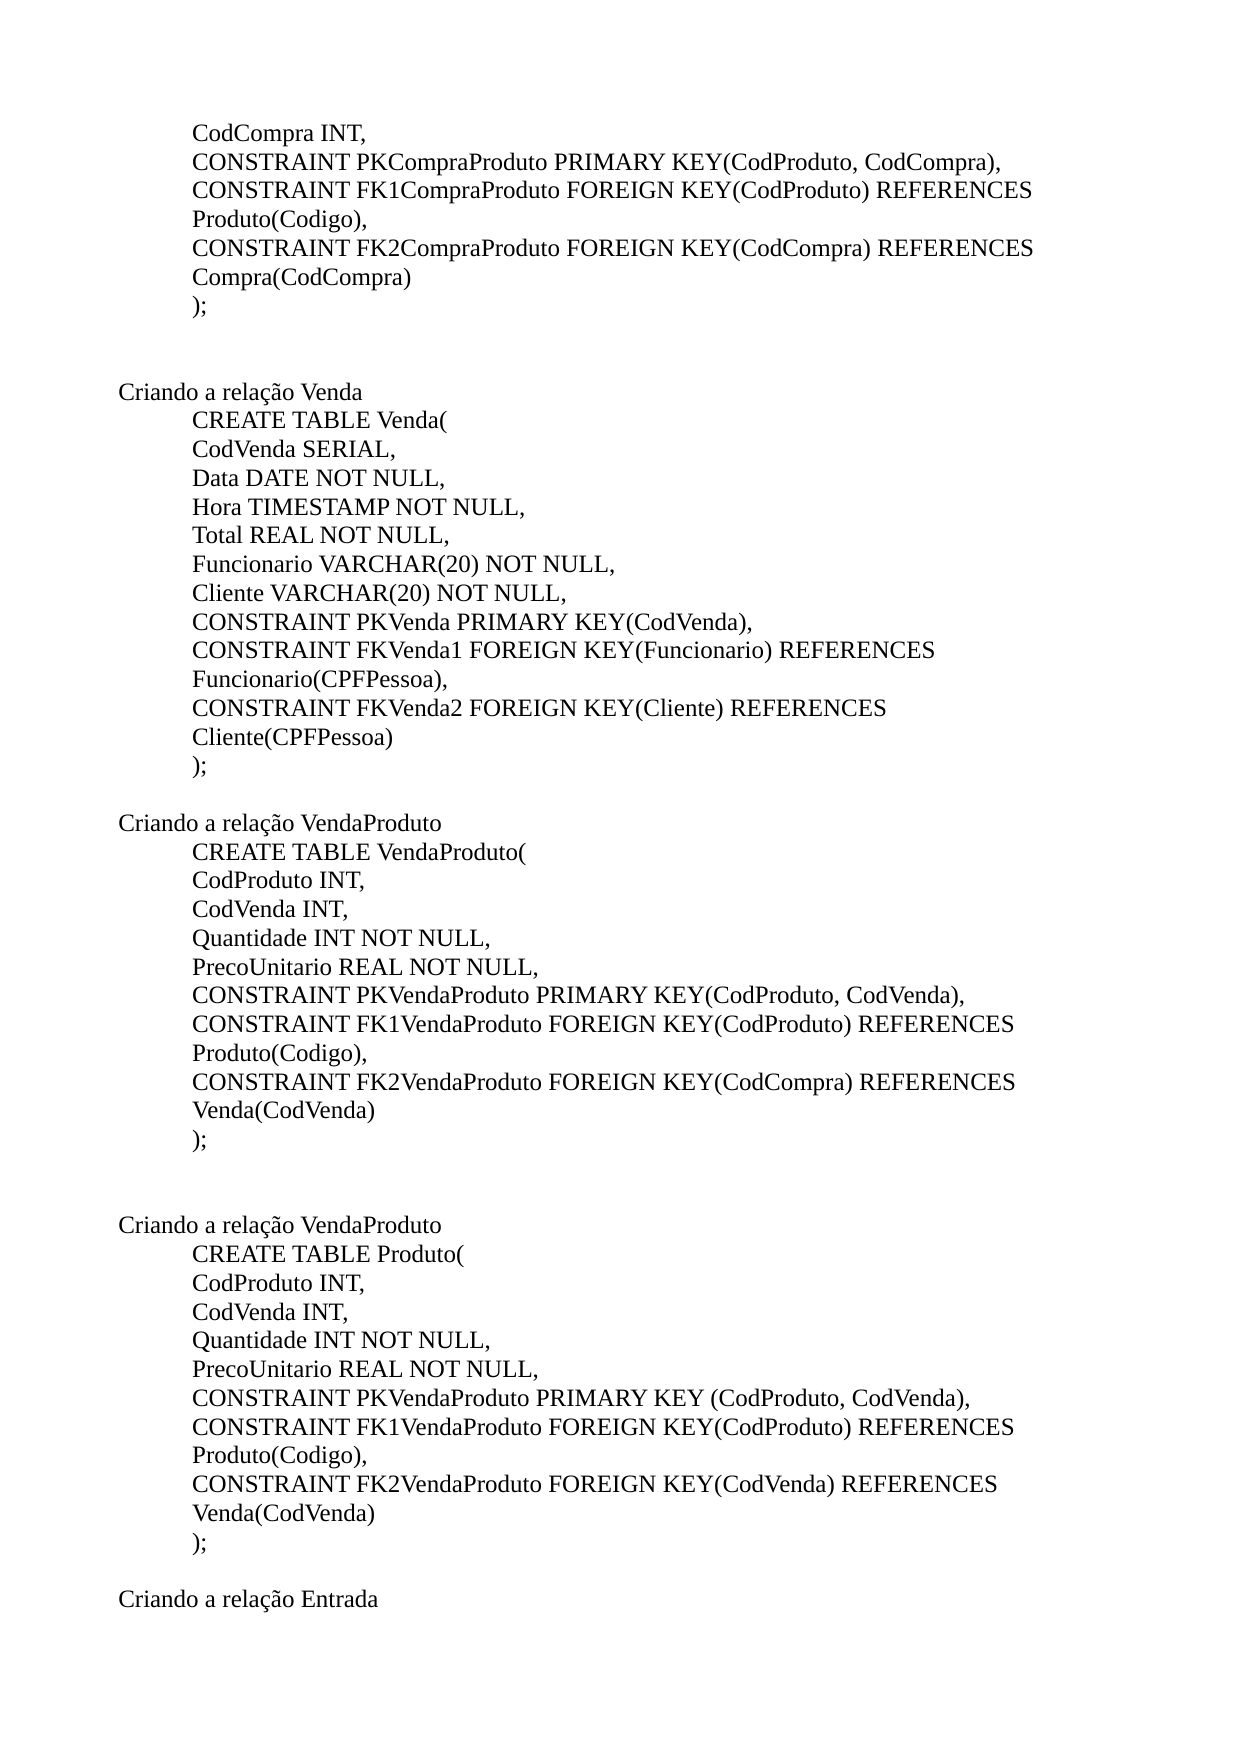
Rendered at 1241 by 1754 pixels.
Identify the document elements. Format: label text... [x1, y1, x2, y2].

text ); [118, 751, 1122, 779]
text CodProduto INT, [118, 866, 1122, 894]
text CONSTRAINT PKCompraProduto PRIMARY KEY(CodProduto, CodCompra), [118, 147, 1122, 176]
text PrecoUnitario REAL NOT NULL, [118, 1354, 1122, 1383]
text CONSTRAINT FK2VendaProduto FOREIGN KEY(CodCompra) REFERENCES Venda(CodVenda) [118, 1067, 1122, 1124]
text CodVenda SERIAL, [118, 434, 1122, 463]
text CodProduto INT, [118, 1268, 1122, 1297]
text CONSTRAINT FK1VendaProduto FOREIGN KEY(CodProduto) REFERENCES Produto(Codigo), [118, 1412, 1122, 1469]
text Funcionario VARCHAR(20) NOT NULL, [118, 549, 1122, 578]
text ); [118, 1527, 1122, 1556]
text CONSTRAINT PKVenda PRIMARY KEY(CodVenda), [118, 607, 1122, 636]
text CodVenda INT, [118, 894, 1122, 923]
text CONSTRAINT FK1CompraProduto FOREIGN KEY(CodProduto) REFERENCES Produto(Codigo), [118, 176, 1122, 233]
text Quantidade INT NOT NULL, [118, 923, 1122, 952]
text Criando a relação VendaProduto [118, 1211, 1122, 1239]
text Criando a relação Entrada [118, 1584, 1122, 1613]
text Hora TIMESTAMP NOT NULL, [118, 492, 1122, 521]
text CodVenda INT, [118, 1297, 1122, 1326]
text CONSTRAINT PKVendaProduto PRIMARY KEY(CodProduto, CodVenda), [118, 981, 1122, 1009]
text CodCompra INT, [118, 118, 1122, 147]
text CREATE TABLE Produto( [118, 1239, 1122, 1268]
text Cliente VARCHAR(20) NOT NULL, [118, 578, 1122, 607]
text Quantidade INT NOT NULL, [118, 1326, 1122, 1354]
text CONSTRAINT PKVendaProduto PRIMARY KEY (CodProduto, CodVenda), [118, 1383, 1122, 1412]
text CONSTRAINT FK1VendaProduto FOREIGN KEY(CodProduto) REFERENCES Produto(Codigo), [118, 1009, 1122, 1067]
text CONSTRAINT FK2VendaProduto FOREIGN KEY(CodVenda) REFERENCES Venda(CodVenda) [118, 1469, 1122, 1527]
text Criando a relação Venda [118, 377, 1122, 406]
text CREATE TABLE VendaProduto( [118, 837, 1122, 866]
text CONSTRAINT FK2CompraProduto FOREIGN KEY(CodCompra) REFERENCES Compra(CodCompra) [118, 233, 1122, 291]
text ); [118, 291, 1122, 319]
text Total REAL NOT NULL, [118, 521, 1122, 549]
text CREATE TABLE Venda( [118, 406, 1122, 434]
text PrecoUnitario REAL NOT NULL, [118, 952, 1122, 981]
text Criando a relação VendaProduto [118, 808, 1122, 837]
text Data DATE NOT NULL, [118, 463, 1122, 492]
text ); [118, 1124, 1122, 1153]
text CONSTRAINT FKVenda1 FOREIGN KEY(Funcionario) REFERENCES Funcionario(CPFPessoa), [118, 636, 1122, 693]
text CONSTRAINT FKVenda2 FOREIGN KEY(Cliente) REFERENCES Cliente(CPFPessoa) [118, 693, 1122, 751]
